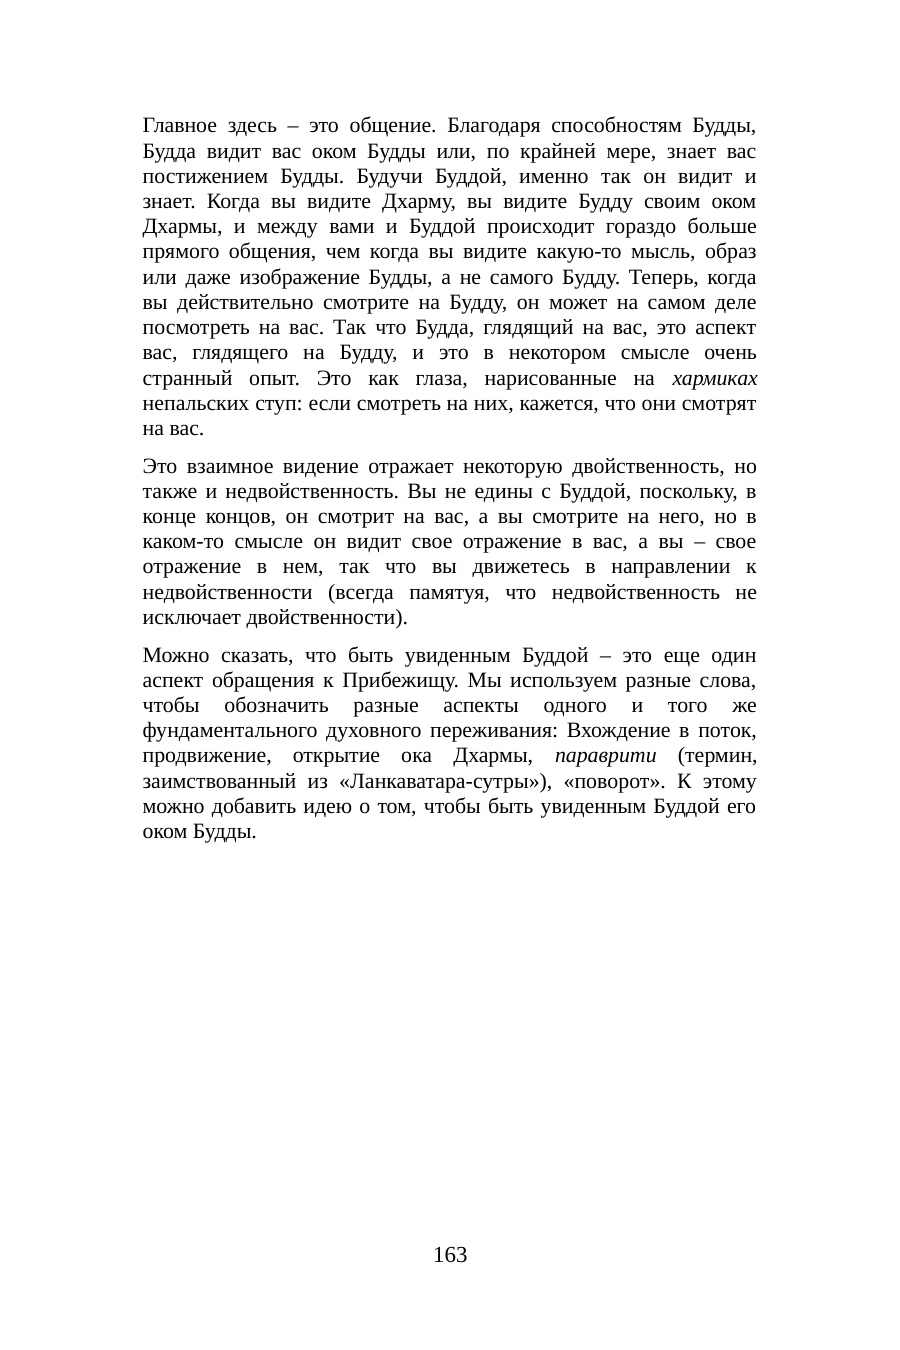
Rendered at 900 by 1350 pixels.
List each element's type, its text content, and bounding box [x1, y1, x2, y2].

text Главное здесь – это общение. Благодаря способностям Будды, Будда видит вас оком Будды или, по крайней мере, знает вас постижением Будды. Будучи Буддой, именно так он видит и знает. Когда вы видите Дхарму, вы видите Будду своим оком Дхармы, и между вами и Буддой происходит гораздо больше прямого общения, чем когда вы видите какую-то мысль, образ или даже изображение Будды, а не самого Будду. Теперь, когда вы действительно смотрите на Будду, он может на самом деле посмотреть на вас. Так что Будда, глядящий на вас, это аспект вас, глядящего на Будду, и это в некотором смысле очень странный опыт. Это как глаза, нарисованные на хармиках непальских ступ: если смотреть на них, кажется, что они смотрят на вас. [142, 112, 757, 440]
text Это взаимное видение отражает некоторую двойственность, но также и недвойственность. Вы не едины с Буддой, поскольку, в конце концов, он смотрит на вас, а вы смотрите на него, но в каком-то смысле он видит свое отражение в вас, а вы – свое отражение в нем, так что вы движетесь в направлении к недвойственности (всегда памятуя, что недвойственность не исключает двойственности). [142, 453, 757, 629]
text Можно сказать, что быть увиденным Буддой – это еще один аспект обращения к Прибежищу. Мы используем разные слова, чтобы обозначить разные аспекты одного и того же фундаментального духовного переживания: Вхождение в поток, продвижение, открытие ока Дхармы, параврити (термин, заимствованный из «Ланкаватара-сутры»), «поворот». К этому можно добавить идею о том, чтобы быть увиденным Буддой его оком Будды. [142, 642, 757, 843]
